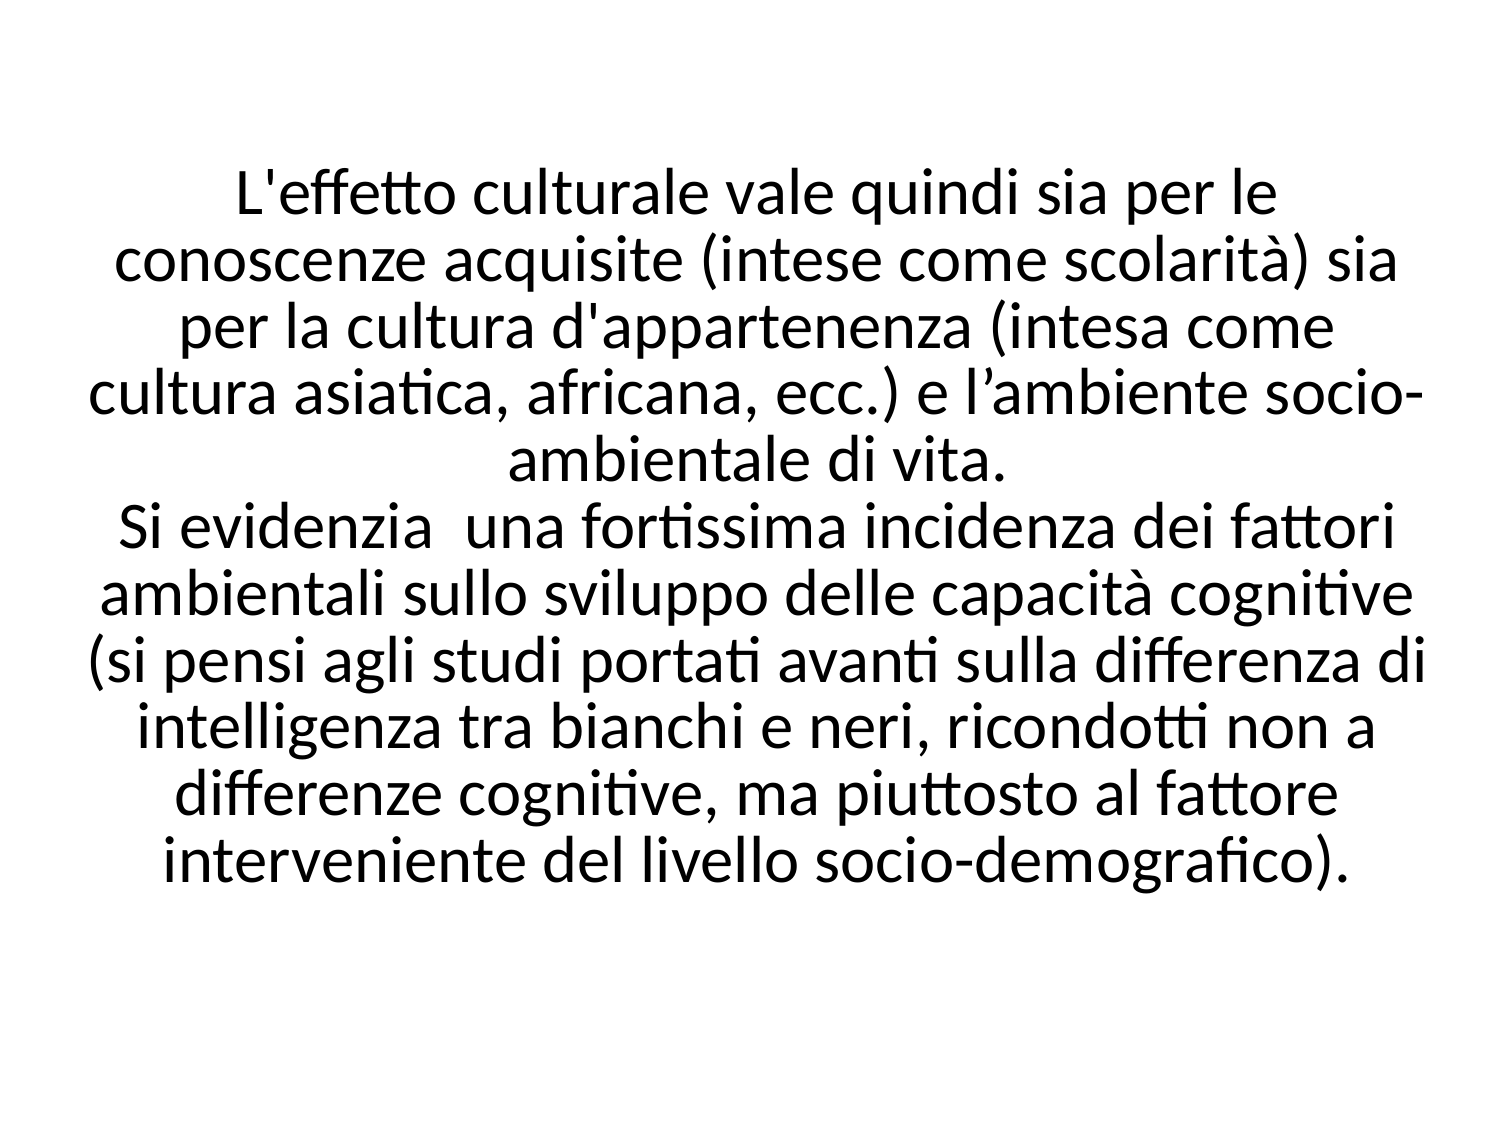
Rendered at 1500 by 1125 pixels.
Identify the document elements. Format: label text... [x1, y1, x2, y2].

title L'effetto culturale vale quindi sia per le conoscenze acquisite (intese come scolarità) sia per la cultura d'appartenenza (intesa come cultura asiatica, africana, ecc.) e l’ambiente socio-ambientale di vita. Si evidenzia una fortissima incidenza dei fattori ambientali sullo sviluppo delle capacità cognitive (si pensi agli studi portati avanti sulla differenza di intelligenza tra bianchi e neri, ricondotti non a differenze cognitive, ma piuttosto al fattore interveniente del livello socio-demografico). [82, 83, 1433, 981]
